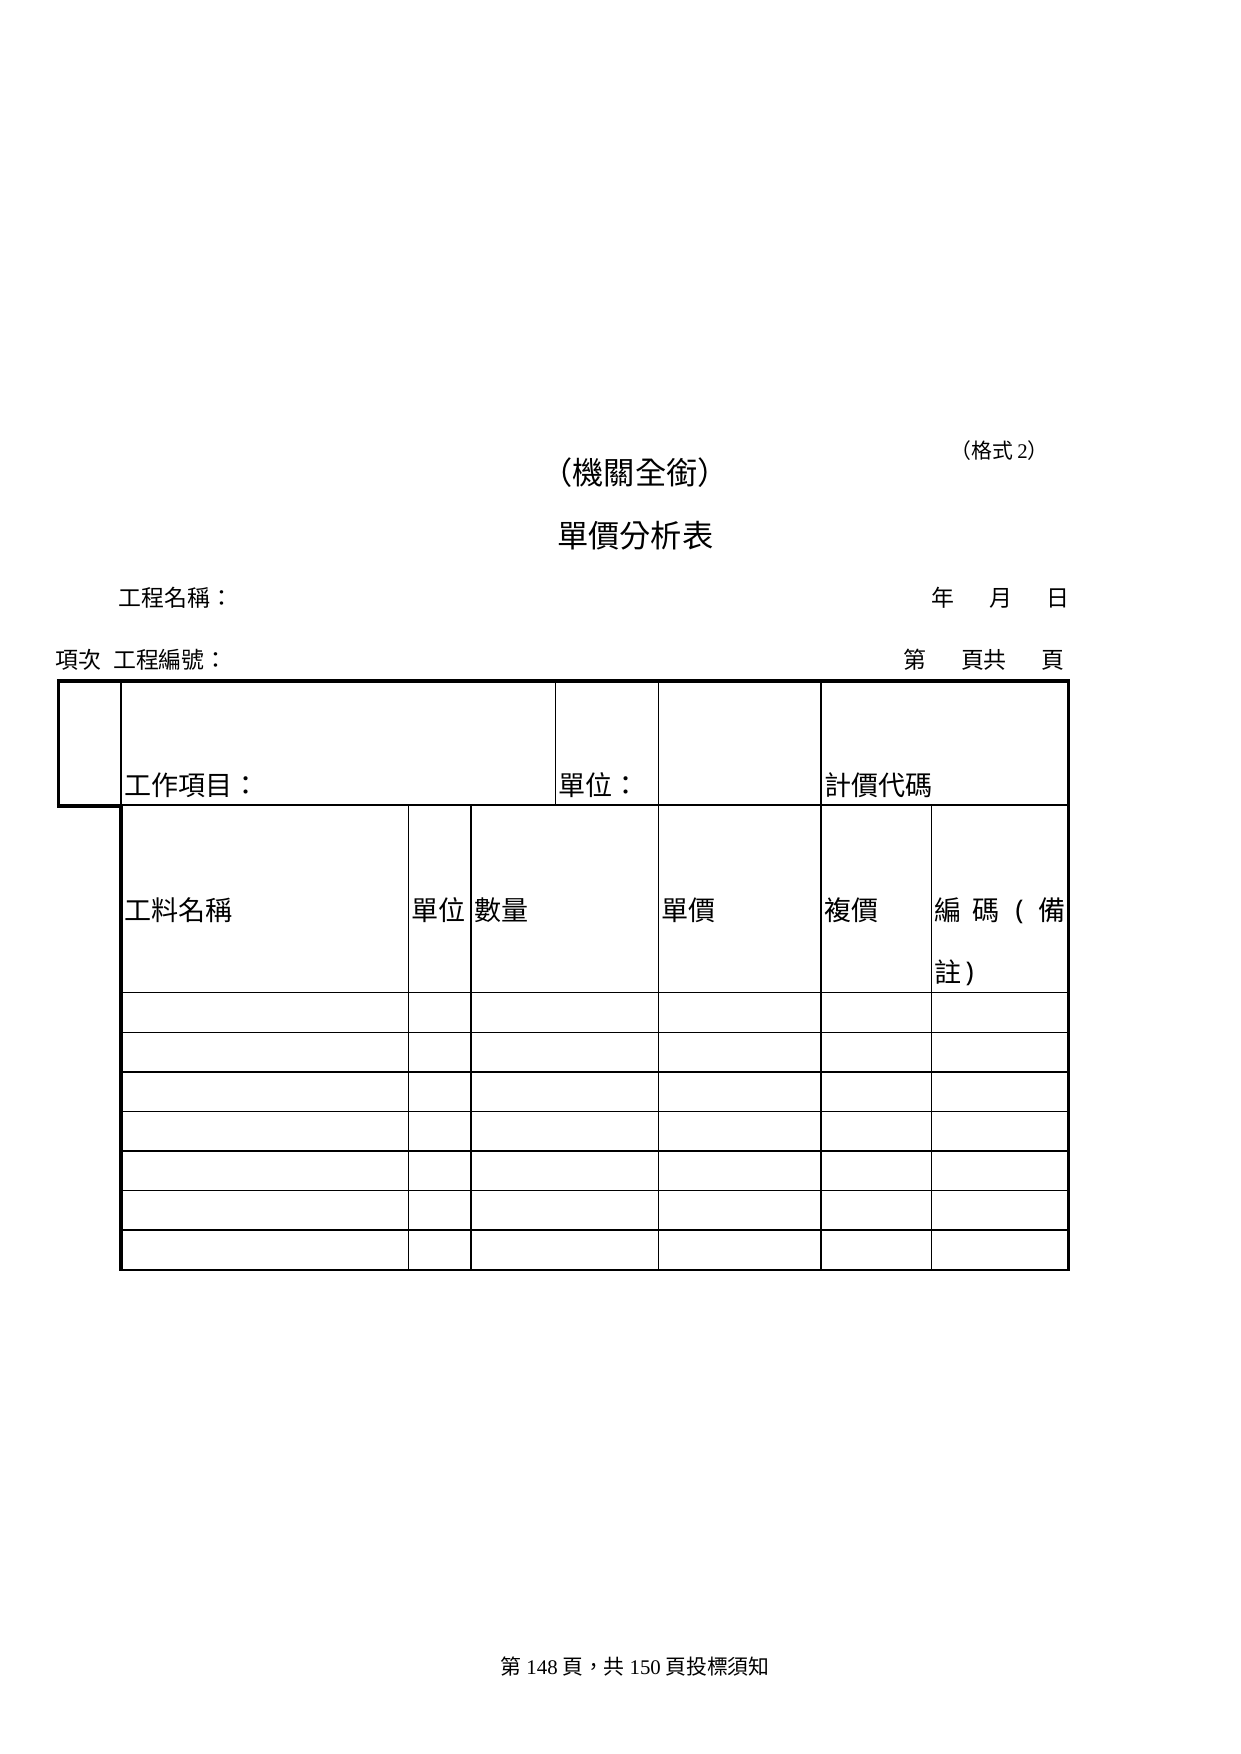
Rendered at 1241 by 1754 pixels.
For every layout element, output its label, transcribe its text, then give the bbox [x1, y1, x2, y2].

text （格式2） [950, 434, 1083, 464]
table_header 工作項目： [122, 683, 555, 804]
table_cell [123, 1152, 408, 1190]
table_cell [59, 1229, 119, 1269]
table_cell [409, 1033, 470, 1071]
table_cell 單位 [409, 806, 470, 992]
table_cell 單價 [659, 806, 820, 992]
table_cell 編碼(備註) [932, 806, 1067, 992]
table_header 計價代碼 [822, 683, 1067, 804]
table_cell [932, 1152, 1067, 1190]
table_cell [822, 1191, 931, 1229]
table_cell [409, 1231, 470, 1269]
table_cell [123, 1073, 408, 1111]
table_cell [59, 1150, 119, 1190]
table_cell [659, 993, 820, 1031]
table_cell [123, 1191, 408, 1229]
table_cell [932, 1231, 1067, 1269]
table_cell [472, 1152, 658, 1190]
table_cell [59, 1071, 119, 1111]
table_cell [123, 1112, 408, 1150]
table_cell [659, 1191, 820, 1229]
table_cell 複價 [822, 806, 931, 992]
table_cell [59, 992, 119, 1031]
table_cell [123, 1231, 408, 1269]
table_cell [123, 993, 408, 1031]
text （機關全銜） [118, 427, 1152, 492]
text 單價分析表 [118, 492, 1152, 554]
table_cell [659, 1231, 820, 1269]
table_header 單位： [556, 683, 658, 804]
table_cell [409, 1112, 470, 1150]
table_cell [822, 1231, 931, 1269]
table_cell [59, 1111, 119, 1150]
table_cell [659, 1152, 820, 1190]
table_cell [932, 1073, 1067, 1111]
table_cell [409, 1191, 470, 1229]
table_cell 工料名稱 [123, 806, 408, 992]
table_cell [59, 808, 119, 992]
table_cell [822, 1073, 931, 1111]
table_cell [472, 1112, 658, 1150]
table_cell [472, 1033, 658, 1071]
table_cell [932, 1112, 1067, 1150]
text 工程名稱： 年 月 日 [118, 554, 1152, 617]
table_cell [59, 1031, 119, 1071]
table_cell [472, 1191, 658, 1229]
table_cell [659, 1033, 820, 1071]
table_cell [409, 993, 470, 1031]
table_header [659, 683, 820, 804]
table_cell [472, 993, 658, 1031]
text 項次 工程編號： 第 頁共 頁 [56, 617, 1152, 679]
table_cell [932, 1191, 1067, 1229]
table_cell [822, 1152, 931, 1190]
table_cell [659, 1073, 820, 1111]
table_cell [409, 1152, 470, 1190]
table_cell [123, 1033, 408, 1071]
table_cell [472, 1231, 658, 1269]
table_cell [822, 1033, 931, 1071]
table_cell [409, 1073, 470, 1111]
table_header [60, 683, 120, 804]
table_cell [59, 1190, 119, 1229]
table_cell [932, 993, 1067, 1031]
table_cell [822, 993, 931, 1031]
table_cell 數量 [472, 806, 658, 992]
table_cell [822, 1112, 931, 1150]
table_cell [932, 1033, 1067, 1071]
table_cell [472, 1073, 658, 1111]
table_cell [659, 1112, 820, 1150]
